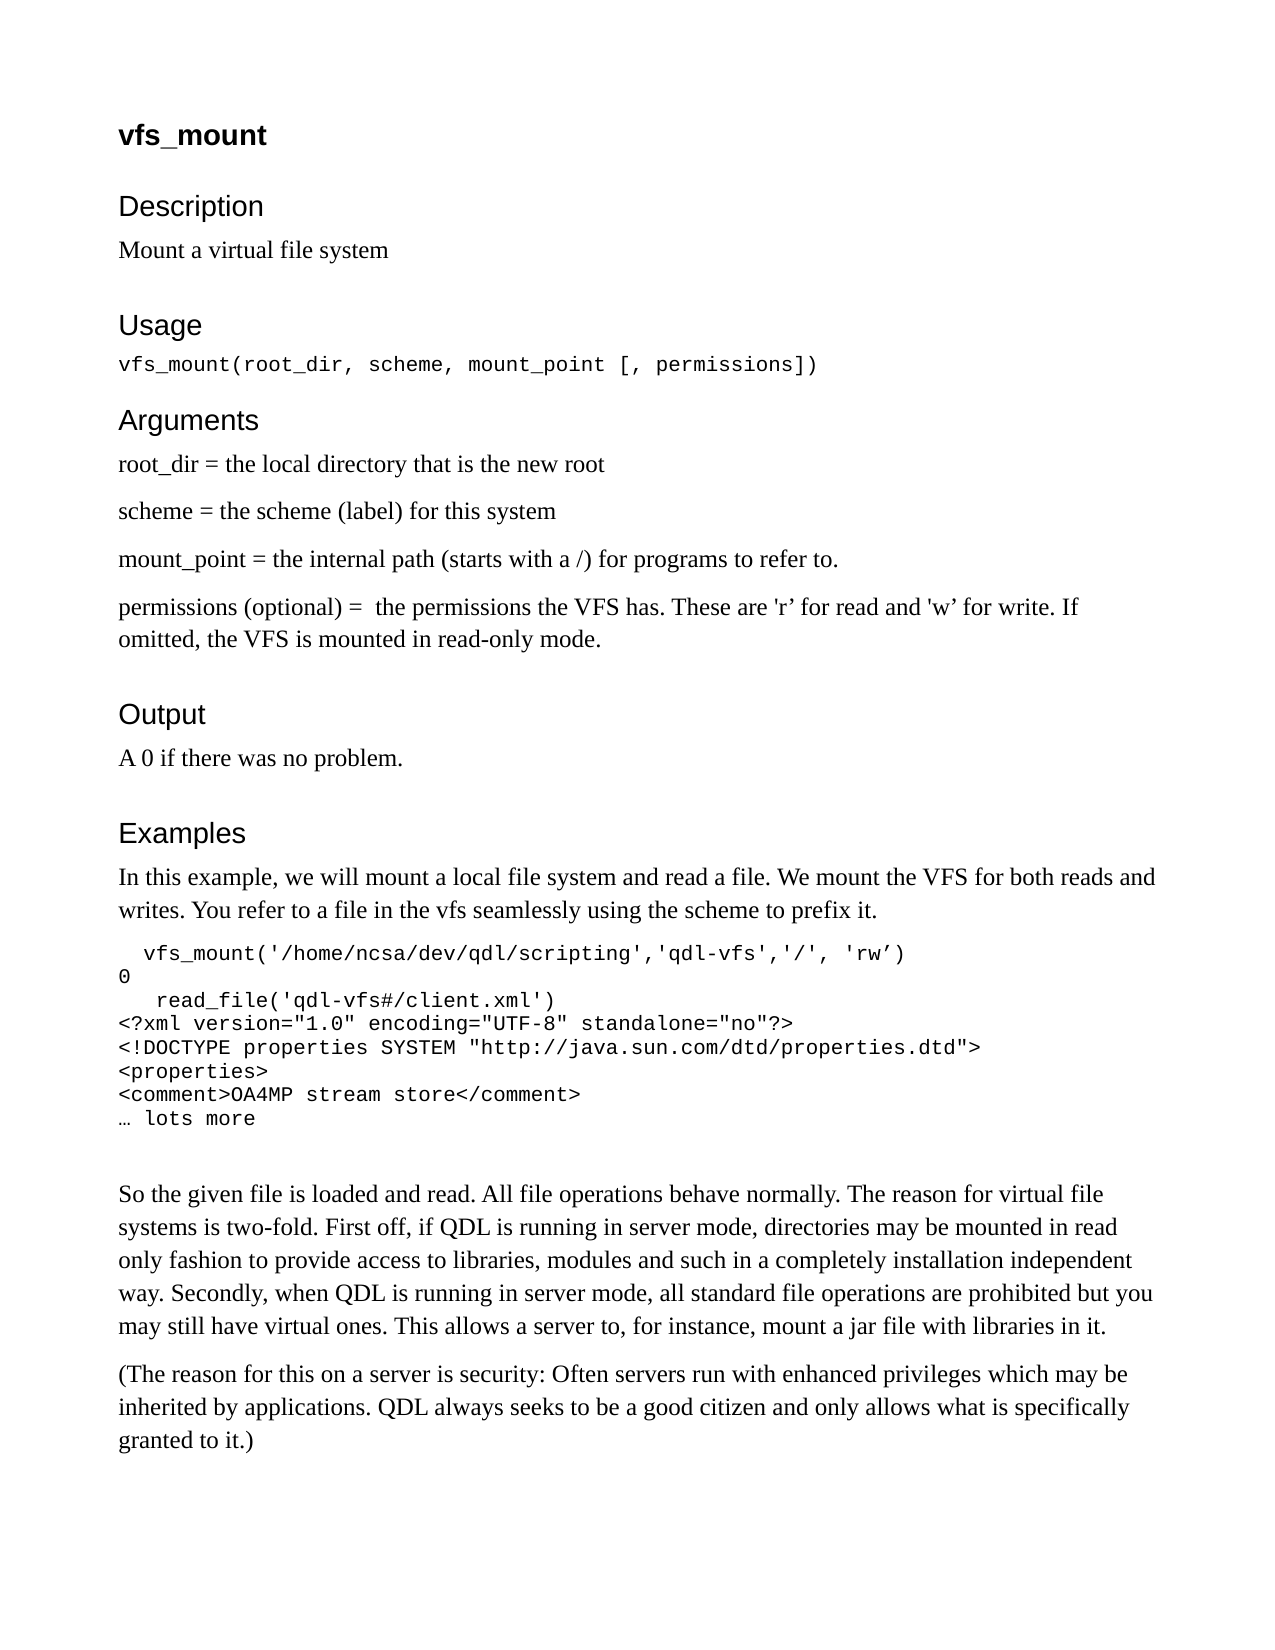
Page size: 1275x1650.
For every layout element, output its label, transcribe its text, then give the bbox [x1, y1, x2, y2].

text mount_point = the internal path (starts with a /) for programs to refer to. [118, 544, 1157, 573]
text A 0 if there was no problem. [118, 743, 1157, 772]
text (The reason for this on a server is security: Often servers run with enhanced privileges which may be inherited by applications. QDL always seeks to be a good citizen and only allows what is specifically granted to it.) [118, 1359, 1157, 1454]
subtitle Examples [118, 816, 1157, 849]
subtitle Usage [118, 308, 1157, 342]
text read_file('qdl-vfs#/client.xml') [118, 990, 1157, 1013]
text vfs_mount(root_dir, scheme, mount_point [, permissions]) [118, 354, 1157, 378]
text permissions (optional) = the permissions the VFS has. These are 'r’ for read and 'w’ for write. If omitted, the VFS is mounted in read-only mode. [118, 592, 1157, 653]
subtitle vfs_mount [118, 118, 1157, 152]
text root_dir = the local directory that is the new root [118, 449, 1157, 477]
text <comment>OA4MP stream store</comment> [118, 1084, 1157, 1108]
text In this example, we will mount a local file system and read a file. We mount the VFS for both reads and writes. You refer to a file in the vfs seamlessly using the scheme to prefix it. [118, 862, 1157, 924]
text So the given file is loaded and read. All file operations behave normally. The reason for virtual file systems is two-fold. First off, if QDL is running in server mode, directories may be mounted in read only fashion to provide access to libraries, modules and such in a completely installation independent way. Secondly, when QDL is running in server mode, all standard file operations are prohibited but you may still have virtual ones. This allows a server to, for instance, mount a jar file with libraries in it. [118, 1179, 1157, 1340]
text <properties> [118, 1061, 1157, 1084]
text <?xml version="1.0" encoding="UTF-8" standalone="no"?> [118, 1013, 1157, 1037]
subtitle Description [118, 189, 1157, 223]
text 0 [118, 966, 1157, 990]
subtitle Arguments [118, 403, 1157, 436]
text scheme = the scheme (label) for this system [118, 496, 1157, 525]
text <!DOCTYPE properties SYSTEM "http://java.sun.com/dtd/properties.dtd"> [118, 1037, 1157, 1061]
text Mount a virtual file system [118, 235, 1157, 264]
text vfs_mount('/home/ncsa/dev/qdl/scripting','qdl-vfs','/', 'rw’) [118, 942, 1157, 966]
text … lots more [118, 1108, 1157, 1132]
subtitle Output [118, 697, 1157, 731]
